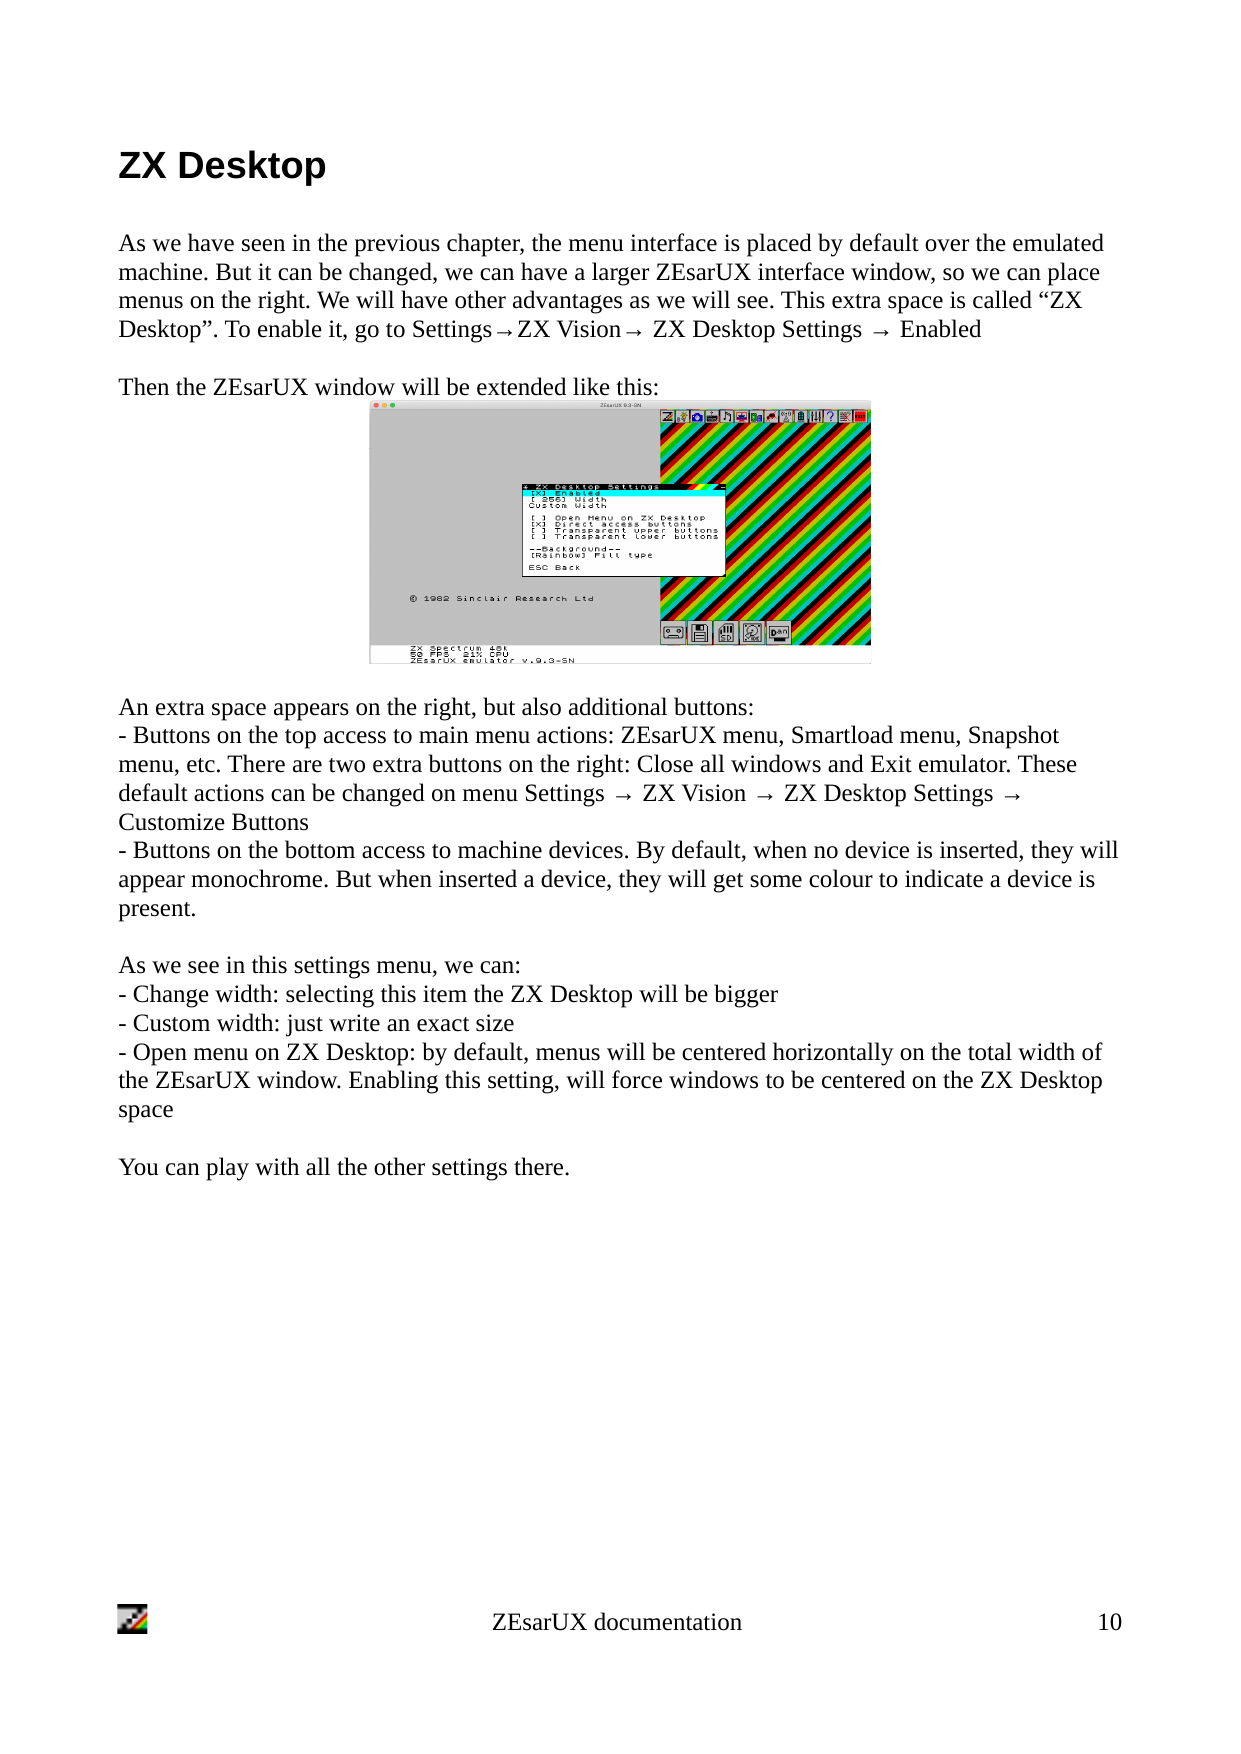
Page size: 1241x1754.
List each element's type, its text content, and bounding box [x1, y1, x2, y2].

text - Buttons on the top access to main menu actions: ZEsarUX menu, Smartload menu, Snapshot menu, etc. There are two extra buttons on the right: Close all windows and Exit emulator. These default actions can be changed on menu Settings → ZX Vision → ZX Desktop Settings → Customize Buttons [118, 721, 1122, 836]
picture [369, 400, 872, 664]
text - Buttons on the bottom access to machine devices. By default, when no device is inserted, they will appear monochrome. But when inserted a device, they will get some colour to indicate a device is present. [118, 836, 1122, 922]
text - Custom width: just write an exact size [118, 1008, 1122, 1037]
text As we have seen in the previous chapter, the menu interface is placed by default over the emulated machine. But it can be changed, we can have a larger ZEsarUX interface window, so we can place menus on the right. We will have other advantages as we will see. This extra space is called “ZX Desktop”. To enable it, go to Settings→ZX Vision→ ZX Desktop Settings → Enabled [118, 228, 1122, 343]
picture [117, 1604, 148, 1634]
text - Open menu on ZX Desktop: by default, menus will be centered horizontally on the total width of the ZEsarUX window. Enabling this setting, will force windows to be centered on the ZX Desktop space [118, 1037, 1122, 1123]
text You can play with all the other settings there. [118, 1152, 1122, 1181]
text - Change width: selecting this item the ZX Desktop will be bigger [118, 979, 1122, 1008]
text Then the ZEsarUX window will be extended like this: [118, 372, 1122, 401]
text As we see in this settings menu, we can: [118, 951, 1122, 979]
text An extra space appears on the right, but also additional buttons: [118, 692, 1122, 721]
subtitle ZX Desktop [118, 143, 1122, 187]
